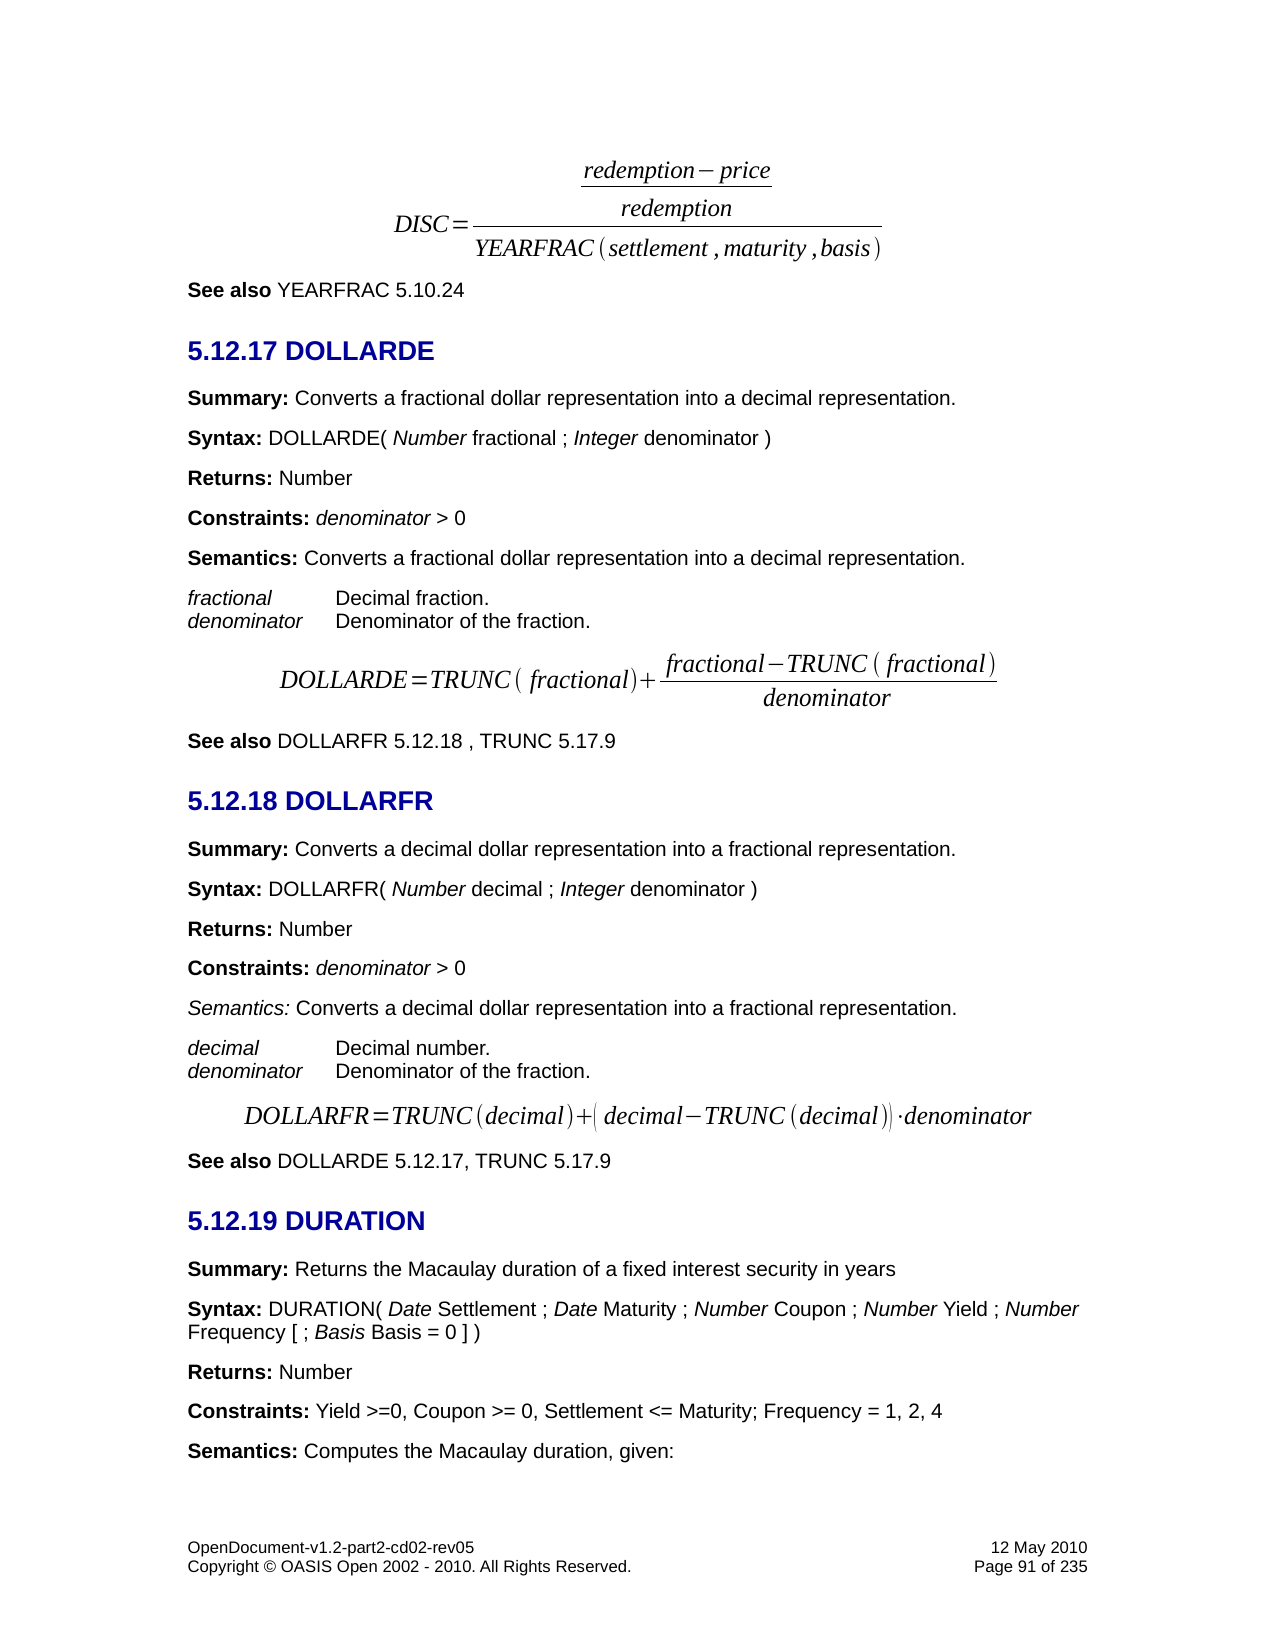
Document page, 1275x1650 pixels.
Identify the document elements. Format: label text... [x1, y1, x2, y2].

text Syntax: DOLLARFR( Number decimal ; Integer denominator ) [187, 877, 1088, 901]
text Semantics: Computes the Macaulay duration, given: [187, 1440, 1088, 1463]
text Constraints: denominator > 0 [187, 957, 1088, 980]
text Syntax: DURATION( Date Settlement ; Date Maturity ; Number Coupon ; Number Yield ; Number Frequency [ ; Basis Basis = 0 ] ) [187, 1297, 1088, 1344]
text Returns: Number [187, 1360, 1088, 1383]
text Returns: Number [187, 917, 1088, 940]
text Returns: Number [187, 467, 1088, 490]
subtitle DOLLARDE [187, 336, 1088, 366]
text fractional Decimal fraction. denominator Denominator of the fraction. [187, 586, 1088, 633]
text Semantics: Converts a decimal dollar representation into a fractional representation. [187, 997, 1088, 1020]
text Syntax: DOLLARDE( Number fractional ; Integer denominator ) [187, 427, 1088, 450]
text See also DOLLARDE 5.12.17, TRUNC 5.17.9 [187, 1150, 1088, 1173]
subtitle DOLLARFR [187, 786, 1088, 817]
text Summary: Converts a decimal dollar representation into a fractional representation. [187, 837, 1088, 861]
text Summary: Converts a fractional dollar representation into a decimal representation. [187, 387, 1088, 410]
text decimal Decimal number. denominator Denominator of the fraction. [187, 1037, 1088, 1083]
text Constraints: Yield >=0, Coupon >= 0, Settlement <= Maturity; Frequency = 1, 2, 4 [187, 1400, 1088, 1423]
subtitle DURATION [187, 1206, 1088, 1236]
text Summary: Returns the Macaulay duration of a fixed interest security in years [187, 1257, 1088, 1281]
text Constraints: denominator > 0 [187, 506, 1088, 530]
text See also YEARFRAC 5.10.24 [187, 279, 1088, 302]
text Semantics: Converts a fractional dollar representation into a decimal representation. [187, 546, 1088, 569]
text See also DOLLARFR 5.12.18 , TRUNC 5.17.9 [187, 730, 1088, 753]
